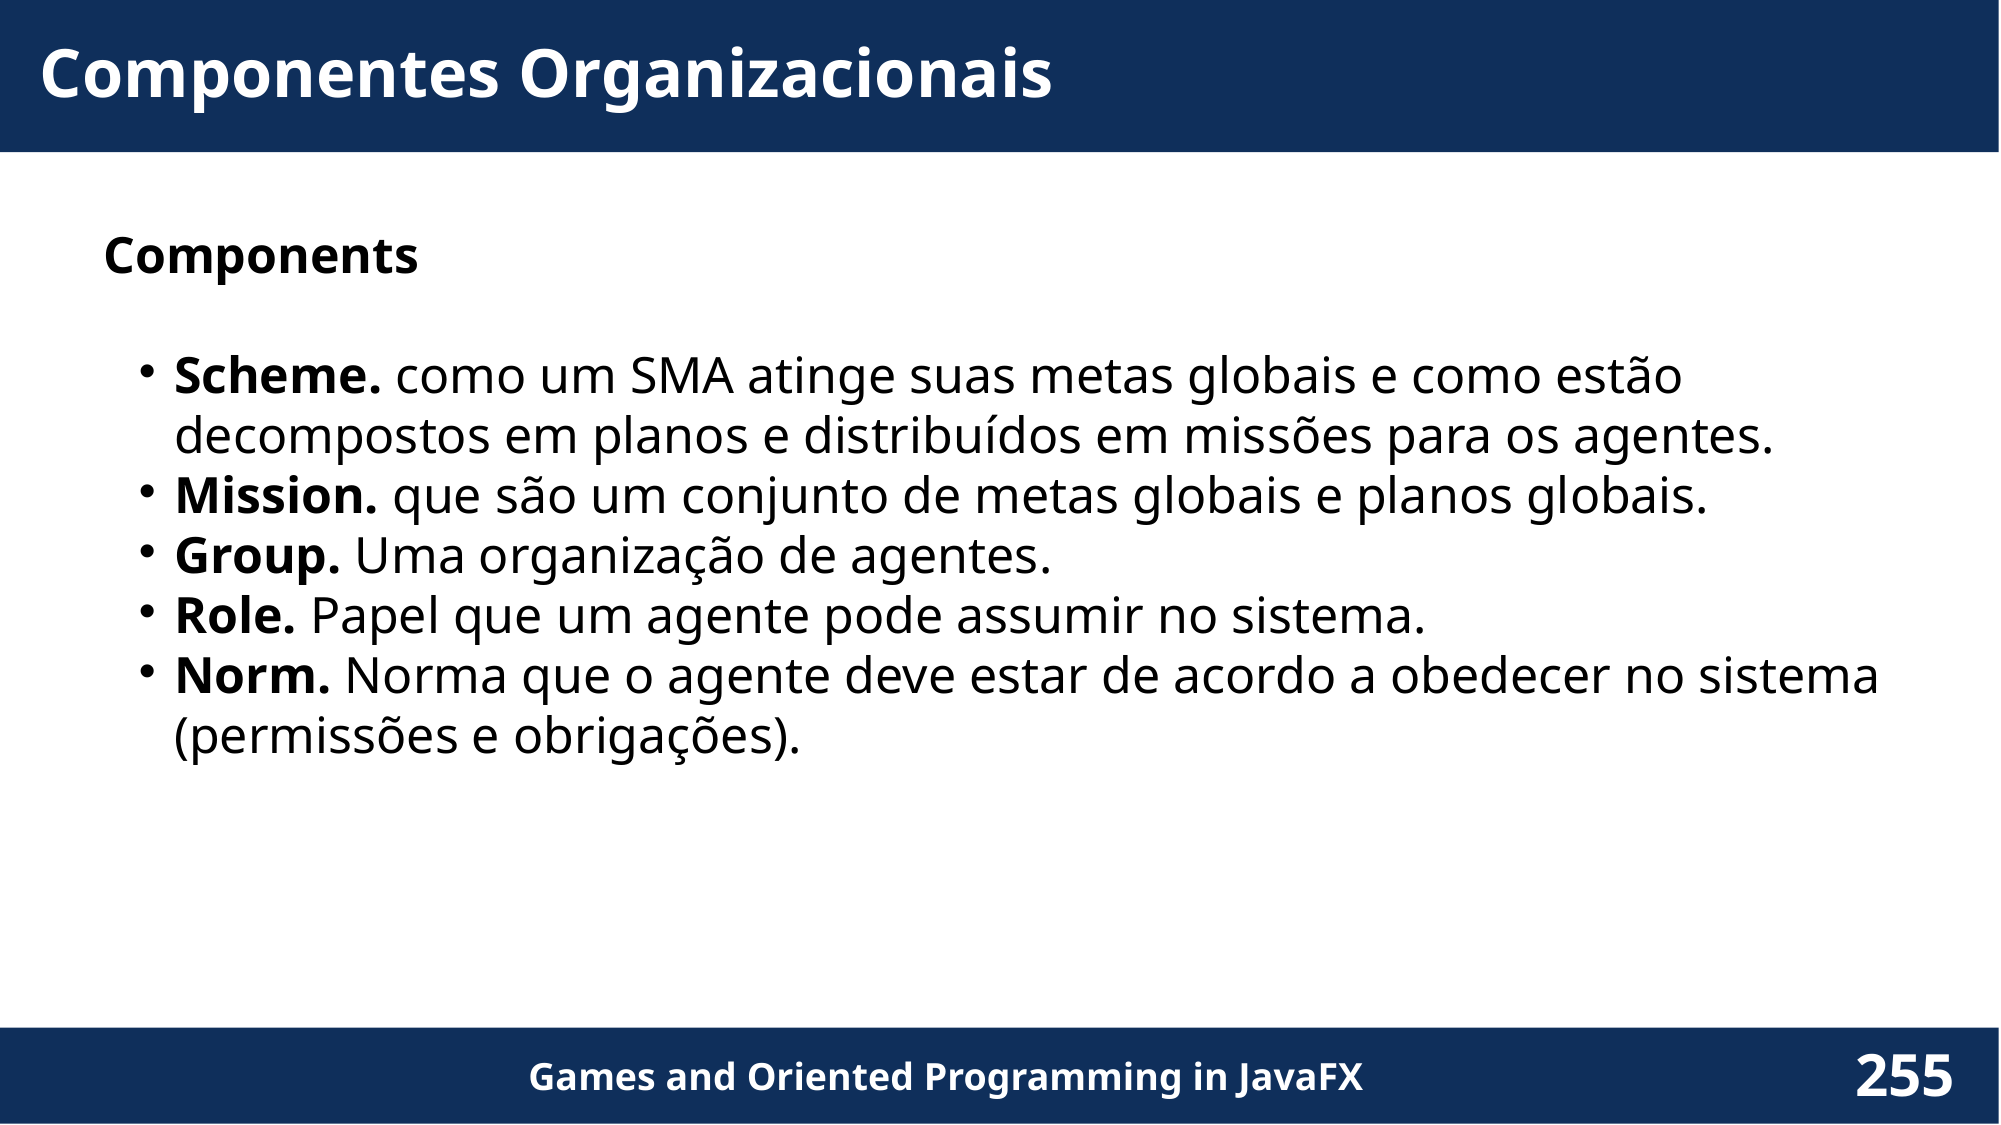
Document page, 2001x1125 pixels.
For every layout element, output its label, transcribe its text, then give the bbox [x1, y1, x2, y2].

text_box Components Scheme. como um SMA atinge suas metas globais e como estão decompostos em planos e distribuídos em missões para os agentes. Mission. que são um conjunto de metas globais e planos globais. Group. Uma organização de agentes. Role. Papel que um agente pode assumir no sistema. Norm. Norma que o agente deve estar de acordo a obedecer no sistema (permissões e obrigações). [88, 216, 1949, 772]
text_box Componentes Organizacionais [25, 23, 1999, 119]
